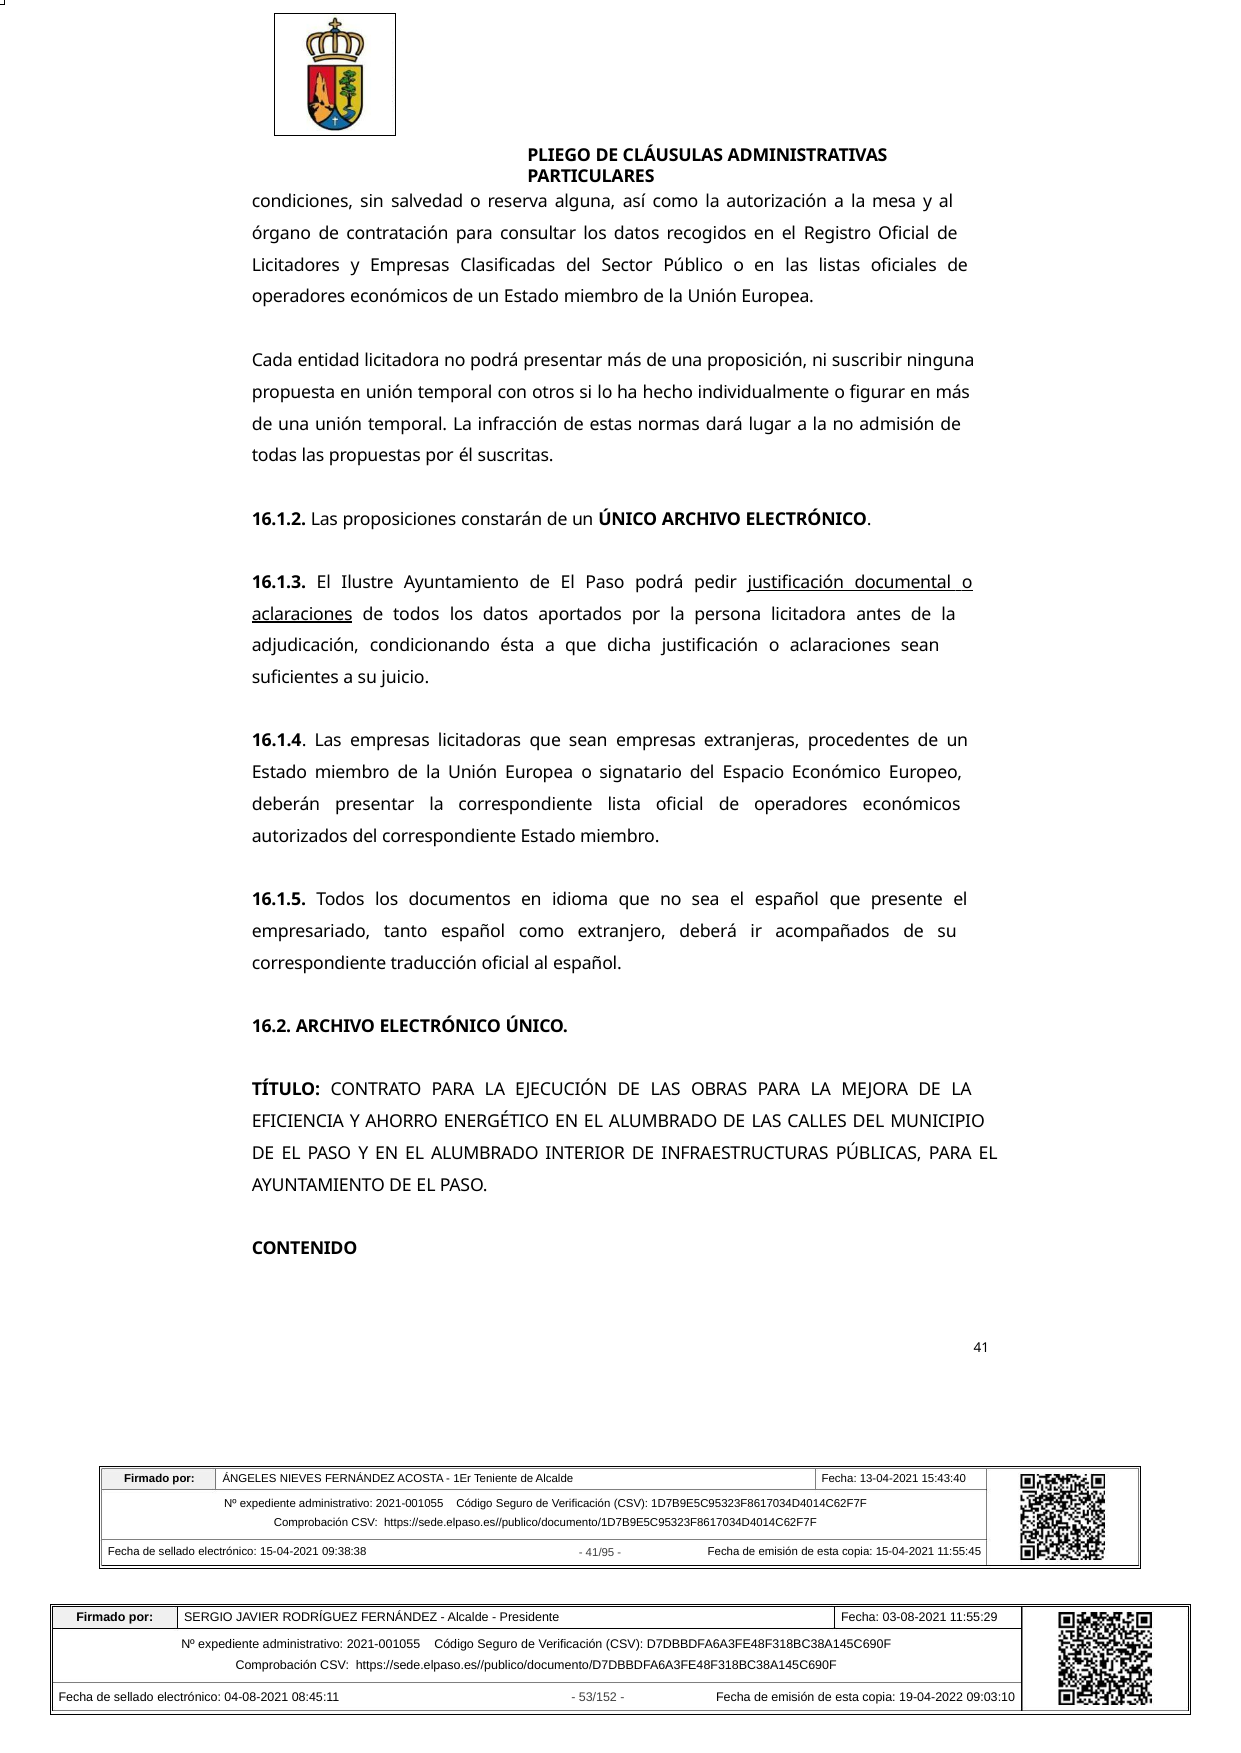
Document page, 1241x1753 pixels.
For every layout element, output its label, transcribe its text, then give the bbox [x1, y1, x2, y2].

text autorizados del correspondiente Estado miembro. [252, 826, 1013, 847]
text Comprobación CSV: https://sede.elpaso.es//publico/documento/1D7B9E5C95323F8617034D4014C62F7F [273, 1517, 889, 1529]
text suficientes a su juicio. [252, 667, 1013, 688]
text SERGIO JAVIER RODRÍGUEZ FERNÁNDEZ - Alcalde - Presidente [184, 1610, 586, 1624]
picture [100, 1467, 1140, 1568]
text ÁNGELES NIEVES FERNÁNDEZ ACOSTA - 1Er Teniente de Alcalde [222, 1473, 601, 1485]
text 1 [252, 508, 261, 529]
text Firmado por: [76, 1610, 172, 1624]
text Estado miembro de la Unión Europea o signatario del Espacio Económico Europeo, [252, 762, 1013, 783]
text 41 [973, 1339, 1009, 1356]
text 1 [252, 571, 261, 592]
text correspondiente traducción oficial al español. [252, 953, 1013, 973]
text Firmado por: [124, 1473, 211, 1485]
text 6.1.3. El Ilustre Ayuntamiento de El Paso podrá pedir justificación documental o [261, 571, 1014, 592]
text 6.1.2. Las proposiciones constarán de un ÚNICO ARCHIVO ELECTRÓNICO. [261, 508, 899, 529]
text DE EL PASO Y EN EL ALUMBRADO INTERIOR DE INFRAESTRUCTURAS PÚBLICAS, PARA EL [252, 1143, 1013, 1163]
text propuesta en unión temporal con otros si lo ha hecho individualmente o figurar en más [252, 382, 1013, 402]
text Fecha de sellado electrónico: 15-04-2021 09:38:38 [108, 1546, 390, 1558]
text TÍTULO: CONTRATO PARA LA EJECUCIÓN DE LAS OBRAS PARA LA MEJORA DE LA [252, 1079, 1013, 1100]
text todas las propuestas por él suscritas. [252, 445, 1013, 466]
text PLIEGO DE CLÁUSULAS ADMINISTRATIVAS PARTICULARES [527, 145, 1013, 187]
text empresariado, tanto español como extranjero, deberá ir acompañados de su [252, 921, 1013, 941]
text 1 [252, 1016, 261, 1037]
text operadores económicos de un Estado miembro de la Unión Europea. [252, 287, 1013, 307]
text Fecha: 13-04-2021 15:43:40 [821, 1473, 987, 1485]
text - 53/152 - [571, 1691, 643, 1705]
text adjudicación, condicionando ésta a que dicha justificación o aclaraciones sean [252, 636, 1013, 656]
text AYUNTAMIENTO DE EL PASO. [252, 1175, 1013, 1195]
picture [275, 14, 395, 135]
text - 41/95 - [578, 1546, 638, 1559]
text Comprobación CSV: https://sede.elpaso.es//publico/documento/D7DBBDFA6A3FE48F318BC38A145C690F [235, 1658, 918, 1672]
text Fecha de emisión de esta copia: 15-04-2021 11:55:45 [707, 1546, 1006, 1558]
text Nº expediente administrativo: 2021-001055 Código Seguro de Verificación (CSV): 1D7B9E5C95323F8617034D4014C62F7F [224, 1498, 889, 1511]
text Nº expediente administrativo: 2021-001055 Código Seguro de Verificación (CSV): D7DBBDFA6A3FE48F318BC38A145C690F [181, 1638, 918, 1652]
text Cada entidad licitadora no podrá presentar más de una proposición, ni suscribir ninguna [252, 350, 1013, 371]
text aclaraciones de todos los datos aportados por la persona licitadora antes de la [252, 603, 1013, 624]
text 1 [252, 730, 261, 751]
text Fecha: 03-08-2021 11:55:29 [841, 1610, 1022, 1624]
text Licitadores y Empresas Clasificadas del Sector Público o en las listas oficiales de [252, 255, 1013, 275]
text de una unión temporal. La infracción de estas normas dará lugar a la no admisión de [252, 413, 1013, 434]
text 6.2. ARCHIVO ELECTRÓNICO ÚNICO. [261, 1016, 588, 1037]
text órgano de contratación para consultar los datos recogidos en el Registro Oficial de [252, 223, 1013, 243]
text 6.1.5. Todos los documentos en idioma que no sea el español que presente el [261, 889, 1013, 910]
text EFICIENCIA Y AHORRO ENERGÉTICO EN EL ALUMBRADO DE LAS CALLES DEL MUNICIPIO [252, 1111, 1013, 1131]
text Fecha de sellado electrónico: 04-08-2021 08:45:11 [58, 1690, 365, 1704]
text 1 [252, 889, 261, 910]
text deberán presentar la correspondiente lista oficial de operadores económicos [252, 794, 1013, 814]
text condiciones, sin salvedad o reserva alguna, así como la autorización a la mesa y al [252, 191, 1013, 212]
text Fecha de emisión de esta copia: 19-04-2022 09:03:10 [716, 1690, 1040, 1704]
text 6.1.4. Las empresas licitadoras que sean empresas extranjeras, procedentes de un [261, 730, 1013, 751]
picture [51, 1605, 1190, 1714]
text CONTENIDO [252, 1237, 378, 1258]
